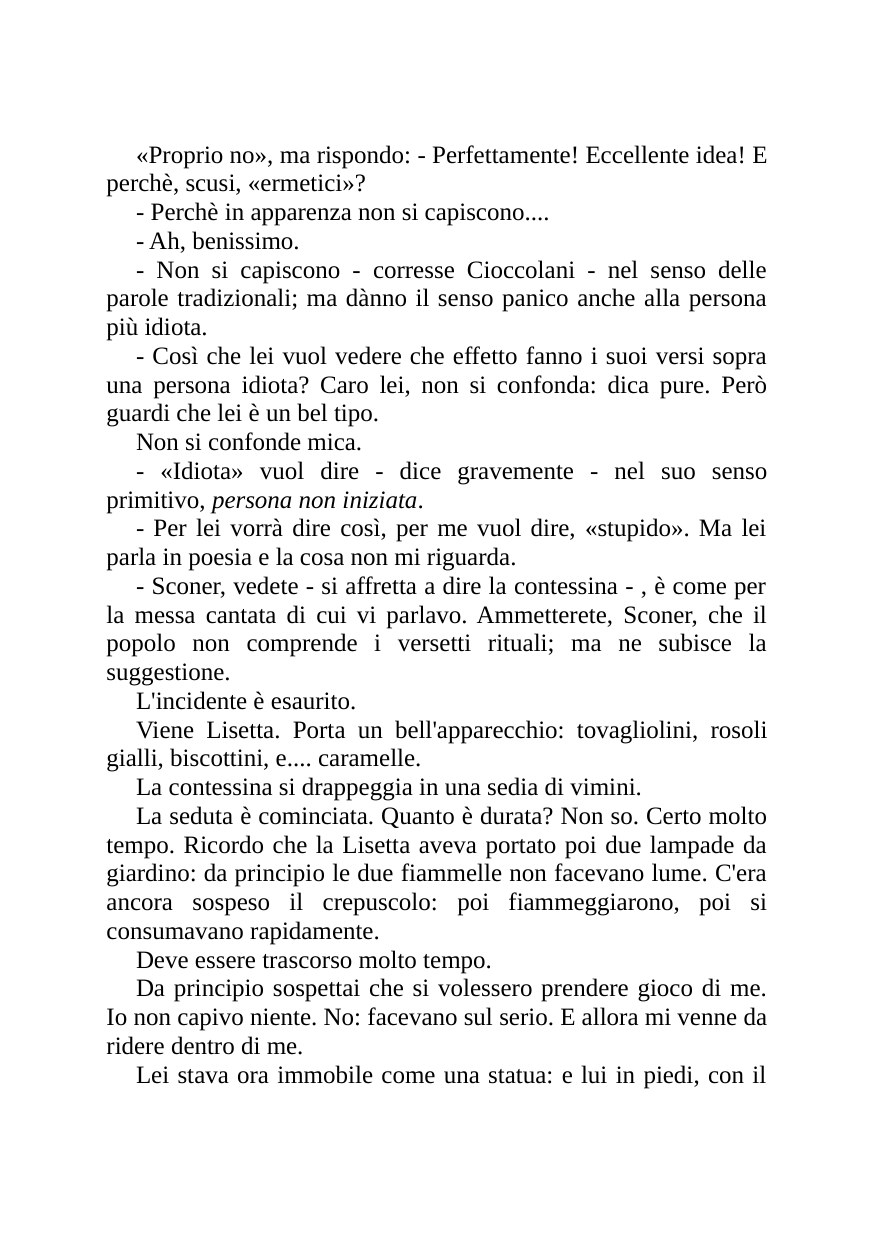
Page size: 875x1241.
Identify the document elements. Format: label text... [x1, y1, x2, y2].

text La seduta è cominciata. Quanto è durata? Non so. Certo molto tempo. Ricordo che la Lisetta aveva portato poi due lampade da giardino: da principio le due fiammelle non facevano lume. C'era ancora sospeso il crepuscolo: poi fiammeggiarono, poi si consumavano rapidamente. [106, 801, 768, 945]
text - Perchè in apparenza non si capiscono.... [106, 197, 768, 226]
text Da principio sospettai che si volessero prendere gioco di me. Io non capivo niente. No: facevano sul serio. E allora mi venne da ridere dentro di me. [106, 973, 768, 1060]
text - Per lei vorrà dire così, per me vuol dire, «stupido». Ma lei parla in poesia e la cosa non mi riguarda. [106, 513, 768, 571]
text Deve essere trascorso molto tempo. [106, 945, 768, 973]
text - Sconer, vedete - si affretta a dire la contessina - , è come per la messa cantata di cui vi parlavo. Ammetterete, Sconer, che il popolo non comprende i versetti rituali; ma ne subisce la suggestione. [106, 571, 768, 686]
text Lei stava ora immobile come una statua: e lui in piedi, con il [106, 1060, 768, 1088]
text L'incidente è esaurito. [106, 686, 768, 715]
text Viene Lisetta. Porta un bell'apparecchio: tovagliolini, rosoli gialli, biscottini, e.... caramelle. [106, 715, 768, 772]
text - Non si capiscono - corresse Cioccolani - nel senso delle parole tradizionali; ma dànno il senso panico anche alla persona più idiota. [106, 255, 768, 341]
text - «Idiota» vuol dire - dice gravemente - nel suo senso primitivo, persona non iniziata. [106, 456, 768, 513]
text - Ah, benissimo. [106, 226, 768, 255]
text La contessina si drappeggia in una sedia di vimini. [106, 772, 768, 801]
text «Proprio no», ma rispondo: - Perfettamente! Eccellente idea! E perchè, scusi, «ermetici»? [106, 140, 768, 197]
text Non si confonde mica. [106, 427, 768, 456]
text - Così che lei vuol vedere che effetto fanno i suoi versi sopra una persona idiota? Caro lei, non si confonda: dica pure. Però guardi che lei è un bel tipo. [106, 341, 768, 427]
